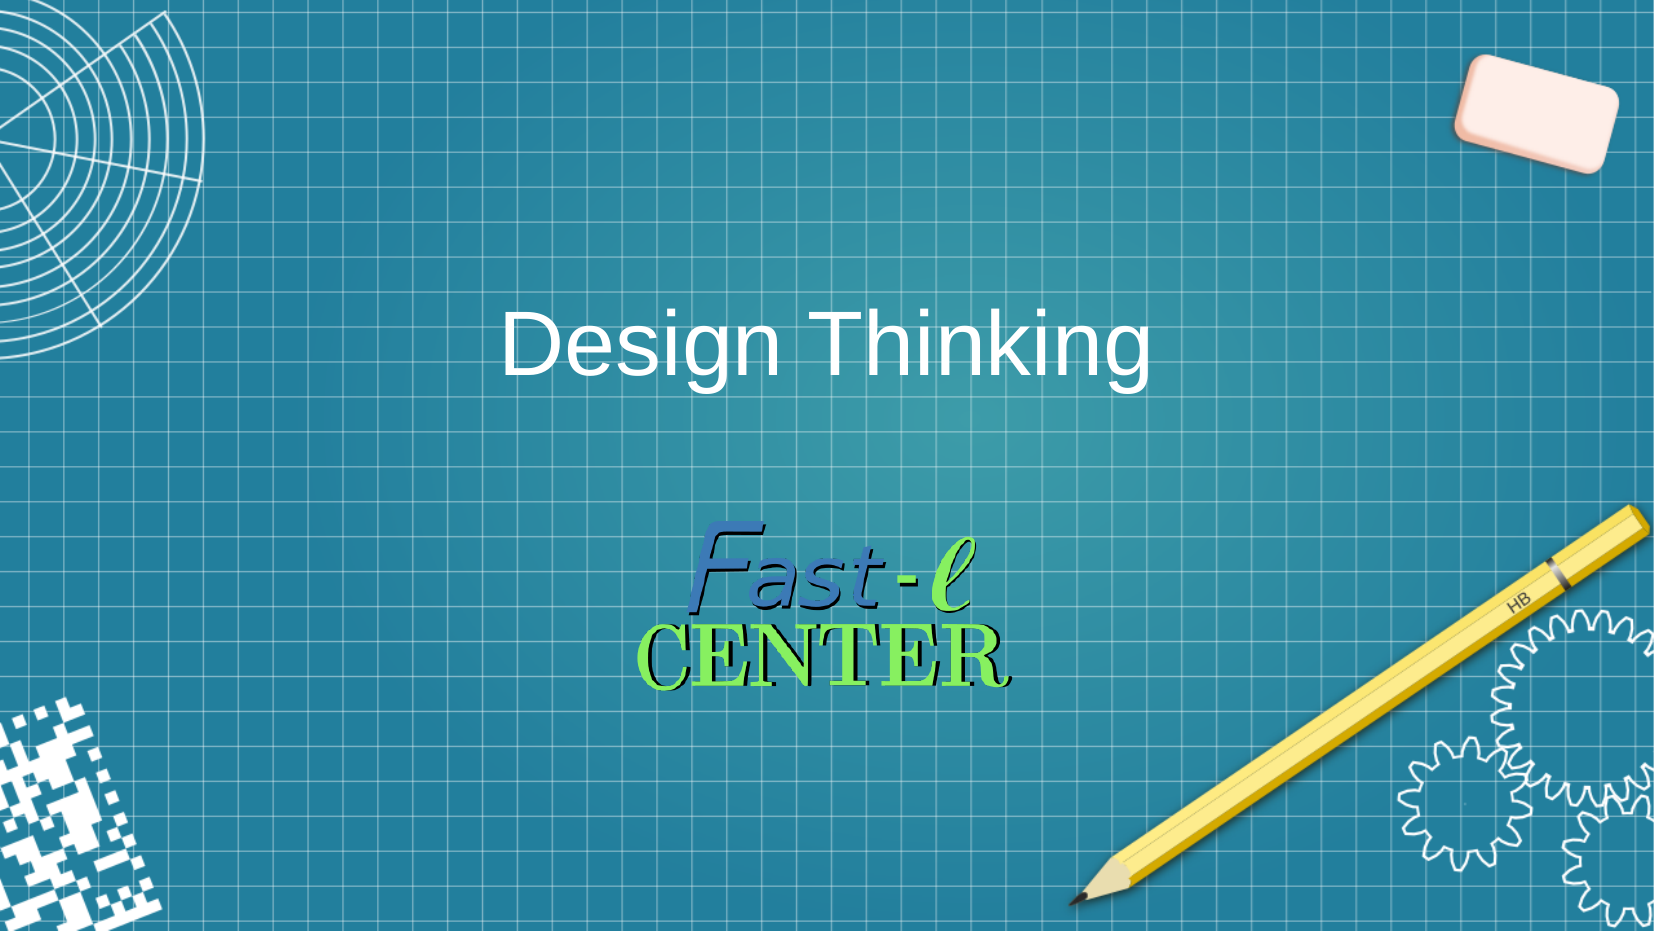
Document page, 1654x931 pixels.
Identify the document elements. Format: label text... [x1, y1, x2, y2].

title Design Thinking [82, 237, 1571, 451]
picture [0, 0, 1654, 931]
